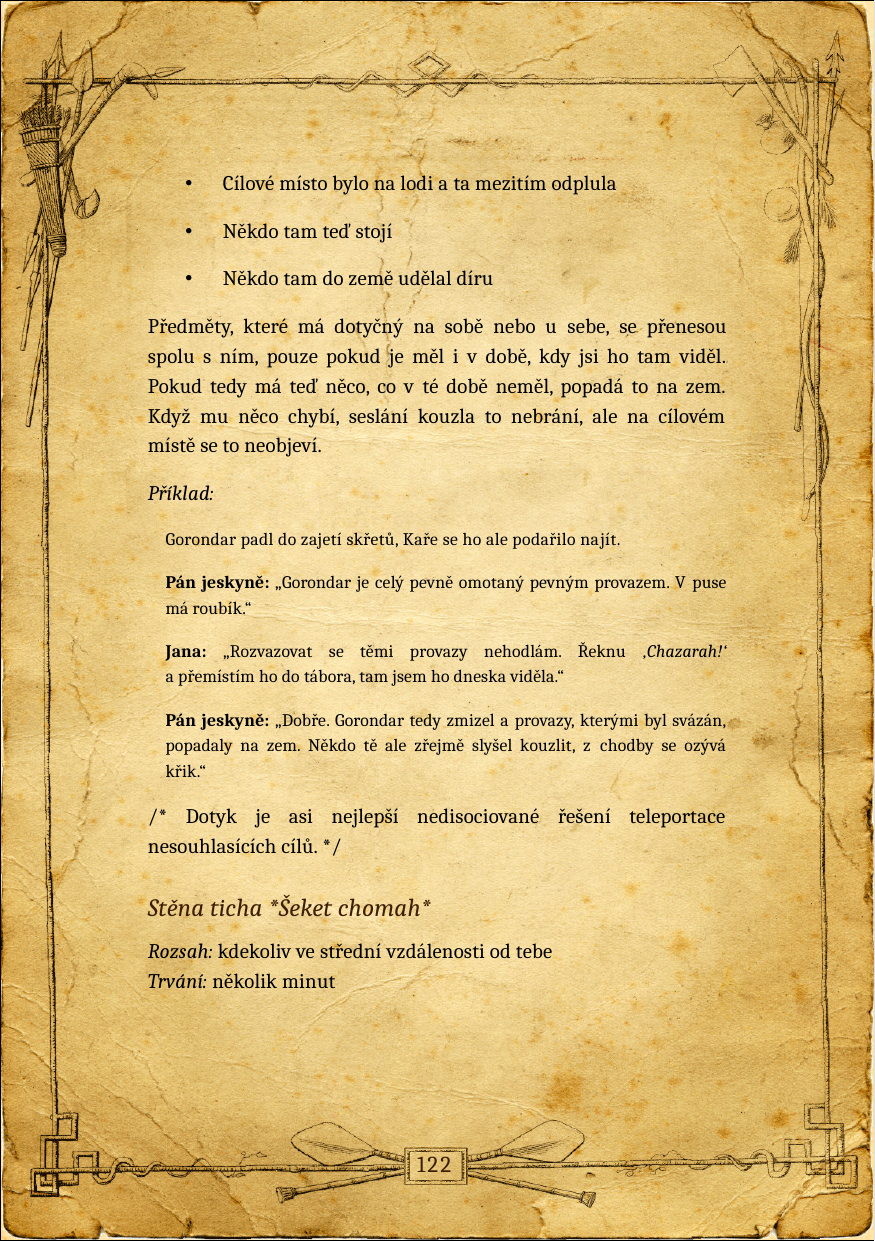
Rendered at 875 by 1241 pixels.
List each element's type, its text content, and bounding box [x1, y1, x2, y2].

picture [1, 1, 874, 1240]
list Někdo tam teď stojí [185, 219, 726, 243]
text /* Dotyk je asi nejlepší nedisociované řešení teleportace nesouhlasících cílů. */ [148, 804, 726, 858]
subtitle Stěna ticha *Šeket chomah* [148, 894, 726, 922]
text Jana: „Rozvazovat se těmi provazy nehodlám. Řeknu ‚Chazarah!‘ a⁠ přemístím ho do tábora, tam jsem ho dneska viděla.“ [165, 641, 726, 687]
text Příklad: [148, 482, 726, 506]
text Gorondar padl do zajetí skřetů, Kaře se ho ale podařilo najít. [165, 529, 726, 550]
list Někdo tam do země udělal díru [185, 267, 726, 291]
text Pán jeskyně: „Gorondar je celý pevně omotaný pevným provazem. V⁠ puse má roubík.“ [165, 573, 726, 618]
text Rozsah: kdekoliv ve střední vzdálenosti od tebe Trvání: několik minut [148, 940, 726, 994]
list Cílové místo bylo na lodi a⁠ ta mezitím odplula [185, 172, 726, 196]
text Předměty, které má dotyčný na sobě nebo u⁠ sebe, se přenesou spolu s⁠ ním, pouze pokud je měl i⁠ v⁠ době, kdy jsi ho tam viděl. Pokud tedy má teď něco, co v⁠ té době neměl, popadá to na zem. Když mu něco chybí, seslání kouzla to nebrání, ale na cílovém místě se to neobjeví. [148, 314, 726, 458]
text Pán jeskyně: „Dobře. Gorondar tedy zmizel a⁠ provazy, kterými byl svázán, popadaly na zem. Někdo tě ale zřejmě slyšel kouzlit, z⁠ chodby se ozývá křik.“ [165, 710, 726, 782]
